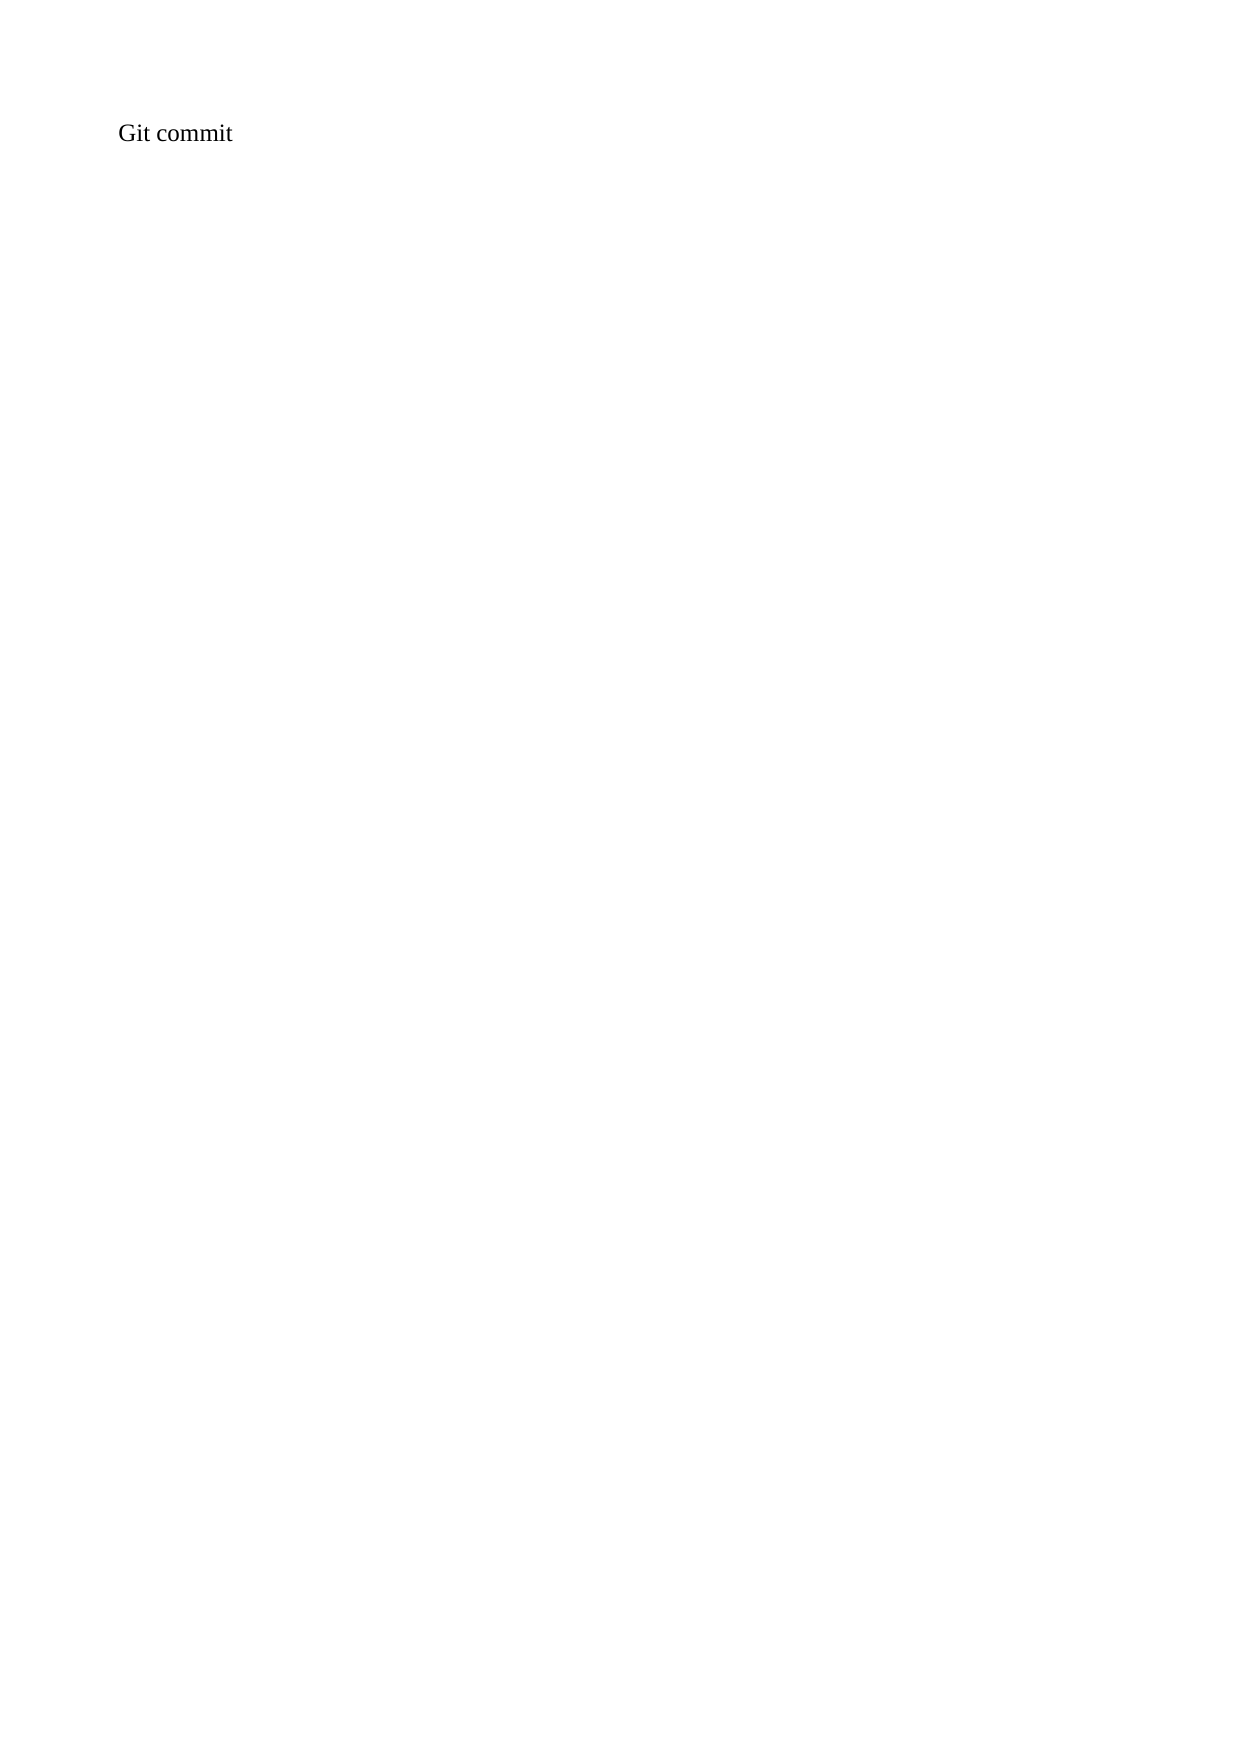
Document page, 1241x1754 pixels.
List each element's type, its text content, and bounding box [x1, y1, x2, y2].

text Git commit [118, 118, 1122, 147]
